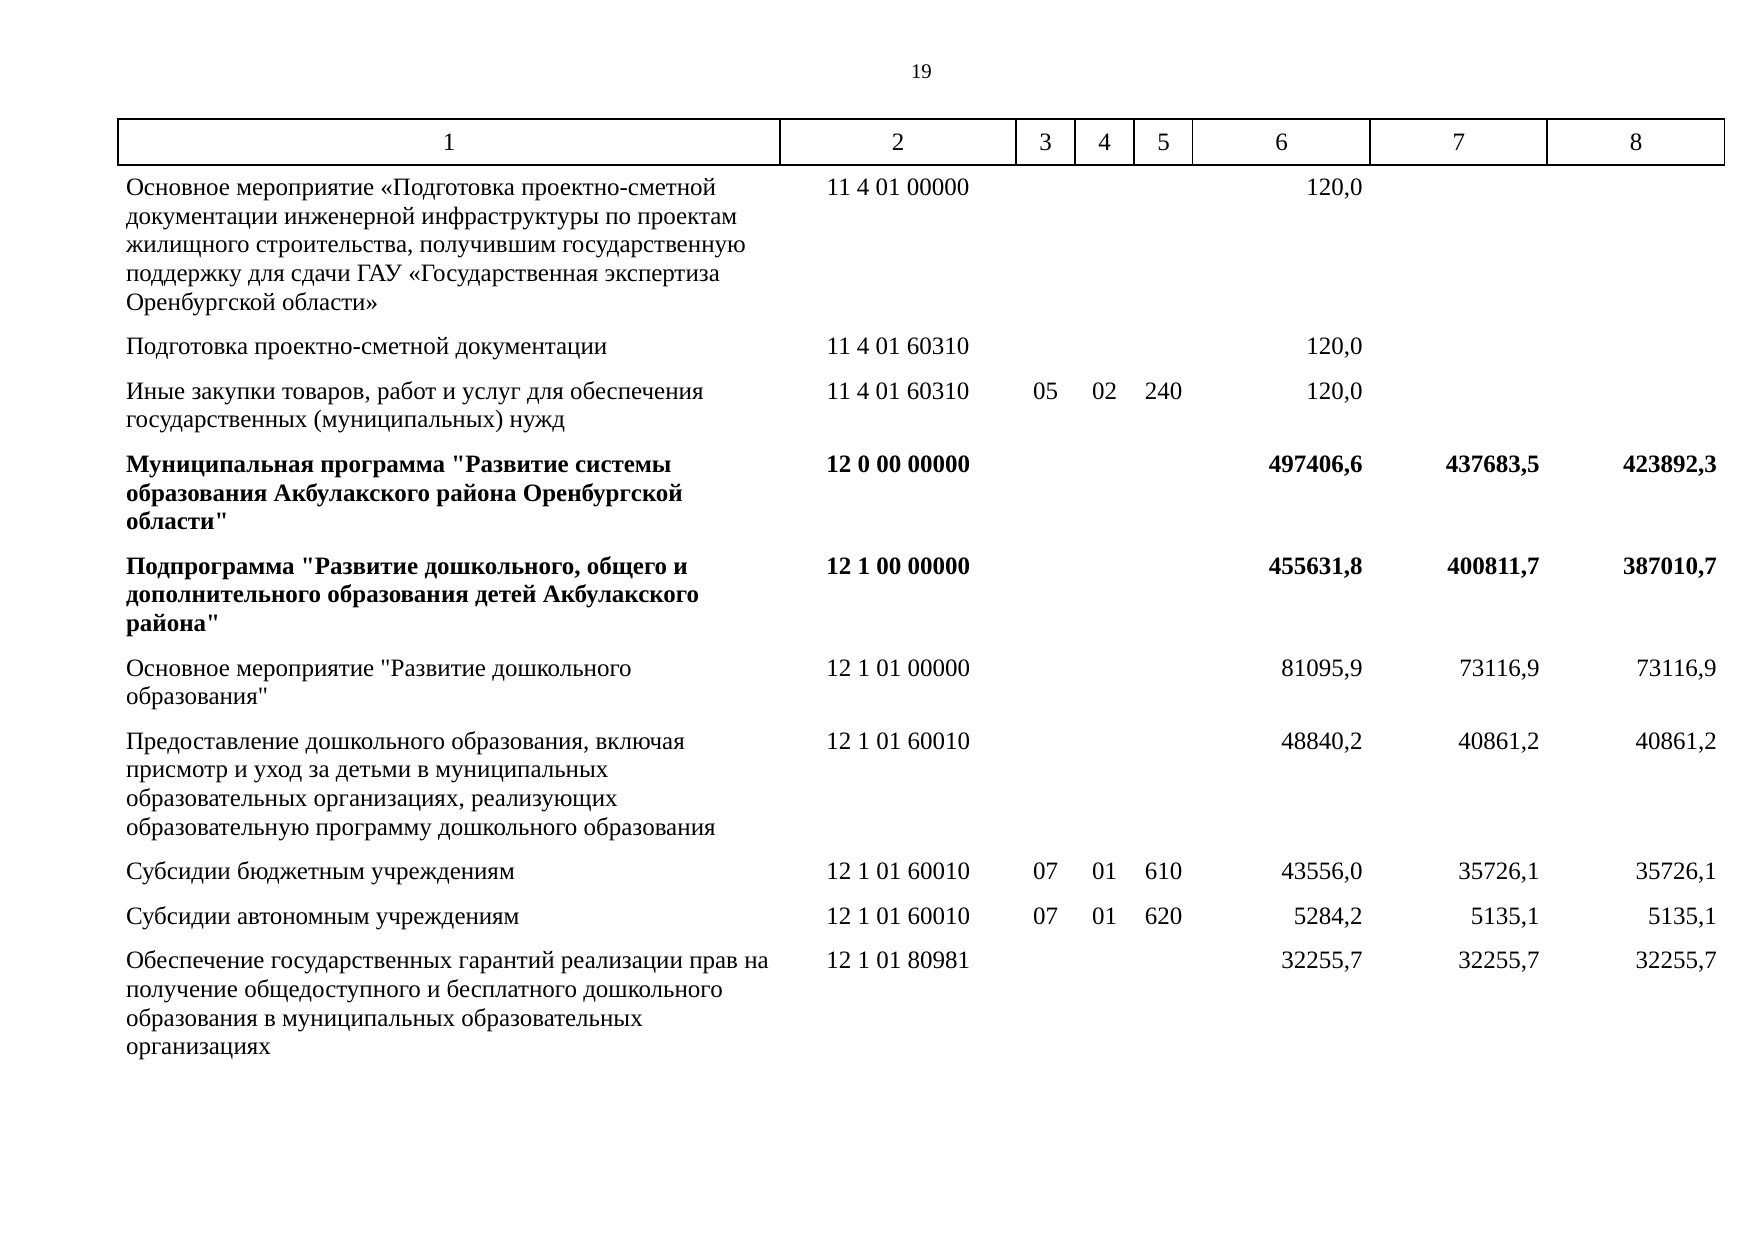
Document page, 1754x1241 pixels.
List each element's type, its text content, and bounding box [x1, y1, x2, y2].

table_cell [1016, 718, 1075, 848]
table_cell 455631,8 [1193, 543, 1370, 645]
table_cell Муниципальная программа "Развитие системы образования Акбулакского района Оренбургской области" [118, 441, 780, 543]
table_cell 5135,1 [1547, 893, 1724, 937]
table_cell [1016, 937, 1075, 1068]
table_header 6 [1201, 128, 1362, 156]
table_cell 423892,3 [1547, 441, 1724, 543]
table_header 1 [126, 128, 772, 156]
table_cell [1134, 645, 1193, 718]
table_cell 12 1 00 00000 [780, 543, 1016, 645]
table_cell [1134, 937, 1193, 1068]
table_cell 43556,0 [1193, 849, 1370, 893]
table_cell Обеспечение государственных гарантий реализации прав на получение общедоступного и бесплатного дошкольного образования в муниципальных образовательных организациях [118, 937, 780, 1068]
table_header 4 [1083, 128, 1126, 156]
table_cell 497406,6 [1193, 441, 1370, 543]
table_cell Подготовка проектно-сметной документации [118, 324, 780, 368]
table_cell 07 [1016, 893, 1075, 937]
table_cell Основное мероприятие «Подготовка проектно-сметной документации инженерной инфраструктуры по проектам жилищного строительства, получившим государственную поддержку для сдачи ГАУ «Государственная экспертиза Оренбургской области» [118, 166, 780, 323]
table_cell [1075, 324, 1134, 368]
table_cell 73116,9 [1370, 645, 1547, 718]
table_cell 12 1 01 60010 [780, 849, 1016, 893]
table_cell 32255,7 [1193, 937, 1370, 1068]
table_header [1017, 120, 1074, 164]
table_header 2 [788, 128, 1008, 156]
table_cell 05 [1016, 368, 1075, 441]
table_header [781, 120, 1015, 164]
table_cell 11 4 01 60310 [780, 368, 1016, 441]
table_header [119, 120, 779, 164]
table_cell Иные закупки товаров, работ и услуг для обеспечения государственных (муниципальных) нужд [118, 368, 780, 441]
table_header [1548, 120, 1724, 164]
table_cell [1134, 324, 1193, 368]
table_header 3 [1024, 128, 1067, 156]
table_cell [1370, 324, 1547, 368]
table_cell 07 [1016, 849, 1075, 893]
table_cell [1134, 543, 1193, 645]
table_cell [1016, 645, 1075, 718]
table_cell [1075, 937, 1134, 1068]
table_cell Субсидии автономным учреждениям [118, 893, 780, 937]
table_cell 12 1 01 00000 [780, 645, 1016, 718]
table_cell [1016, 324, 1075, 368]
table_header 8 [1555, 128, 1716, 156]
table_header [1193, 120, 1369, 164]
table_header [1135, 120, 1192, 164]
table_cell Основное мероприятие "Развитие дошкольного образования" [118, 645, 780, 718]
table_cell 81095,9 [1193, 645, 1370, 718]
table_cell Подпрограмма "Развитие дошкольного, общего и дополнительного образования детей Акбулакского района" [118, 543, 780, 645]
table_cell Предоставление дошкольного образования, включая присмотр и уход за детьми в муниципальных образовательных организациях, реализующих образовательную программу дошкольного образования [118, 718, 780, 848]
table_cell [1547, 368, 1724, 441]
table_cell [1547, 324, 1724, 368]
table_cell 11 4 01 00000 [780, 166, 1016, 323]
table_cell 48840,2 [1193, 718, 1370, 848]
table_cell [1075, 645, 1134, 718]
table_cell 240 [1134, 368, 1193, 441]
table_cell 5284,2 [1193, 893, 1370, 937]
table_cell Субсидии бюджетным учреждениям [118, 849, 780, 893]
table_cell 73116,9 [1547, 645, 1724, 718]
table_cell [1075, 441, 1134, 543]
table_cell 40861,2 [1547, 718, 1724, 848]
table_cell 35726,1 [1547, 849, 1724, 893]
table_cell [1016, 441, 1075, 543]
table_cell 437683,5 [1370, 441, 1547, 543]
table_cell 32255,7 [1547, 937, 1724, 1068]
table_cell 11 4 01 60310 [780, 324, 1016, 368]
table_cell [1370, 368, 1547, 441]
table_cell 620 [1134, 893, 1193, 937]
table_cell 35726,1 [1370, 849, 1547, 893]
table_cell 12 0 00 00000 [780, 441, 1016, 543]
table_cell 400811,7 [1370, 543, 1547, 645]
table_header 7 [1378, 128, 1539, 156]
table_cell [1134, 718, 1193, 848]
table_cell 12 1 01 60010 [780, 718, 1016, 848]
table_cell [1134, 441, 1193, 543]
table_cell 40861,2 [1370, 718, 1547, 848]
table_cell [1016, 166, 1075, 323]
table_cell 32255,7 [1370, 937, 1547, 1068]
table_cell 120,0 [1193, 368, 1370, 441]
table_cell 12 1 01 80981 [780, 937, 1016, 1068]
table_header [1371, 120, 1546, 164]
table_cell 120,0 [1193, 166, 1370, 323]
table_cell 120,0 [1193, 324, 1370, 368]
table_cell [1547, 166, 1724, 323]
table_cell [1370, 166, 1547, 323]
table_cell [1075, 718, 1134, 848]
table_cell 01 [1075, 893, 1134, 937]
table_header [1076, 120, 1133, 164]
table_cell 5135,1 [1370, 893, 1547, 937]
table_cell 01 [1075, 849, 1134, 893]
table_header 5 [1142, 128, 1185, 156]
table_cell 12 1 01 60010 [780, 893, 1016, 937]
table_cell [1075, 166, 1134, 323]
table_cell [1016, 543, 1075, 645]
table_cell [1134, 166, 1193, 323]
table_cell [1075, 543, 1134, 645]
table_cell 387010,7 [1547, 543, 1724, 645]
table_cell 02 [1075, 368, 1134, 441]
table_cell 610 [1134, 849, 1193, 893]
